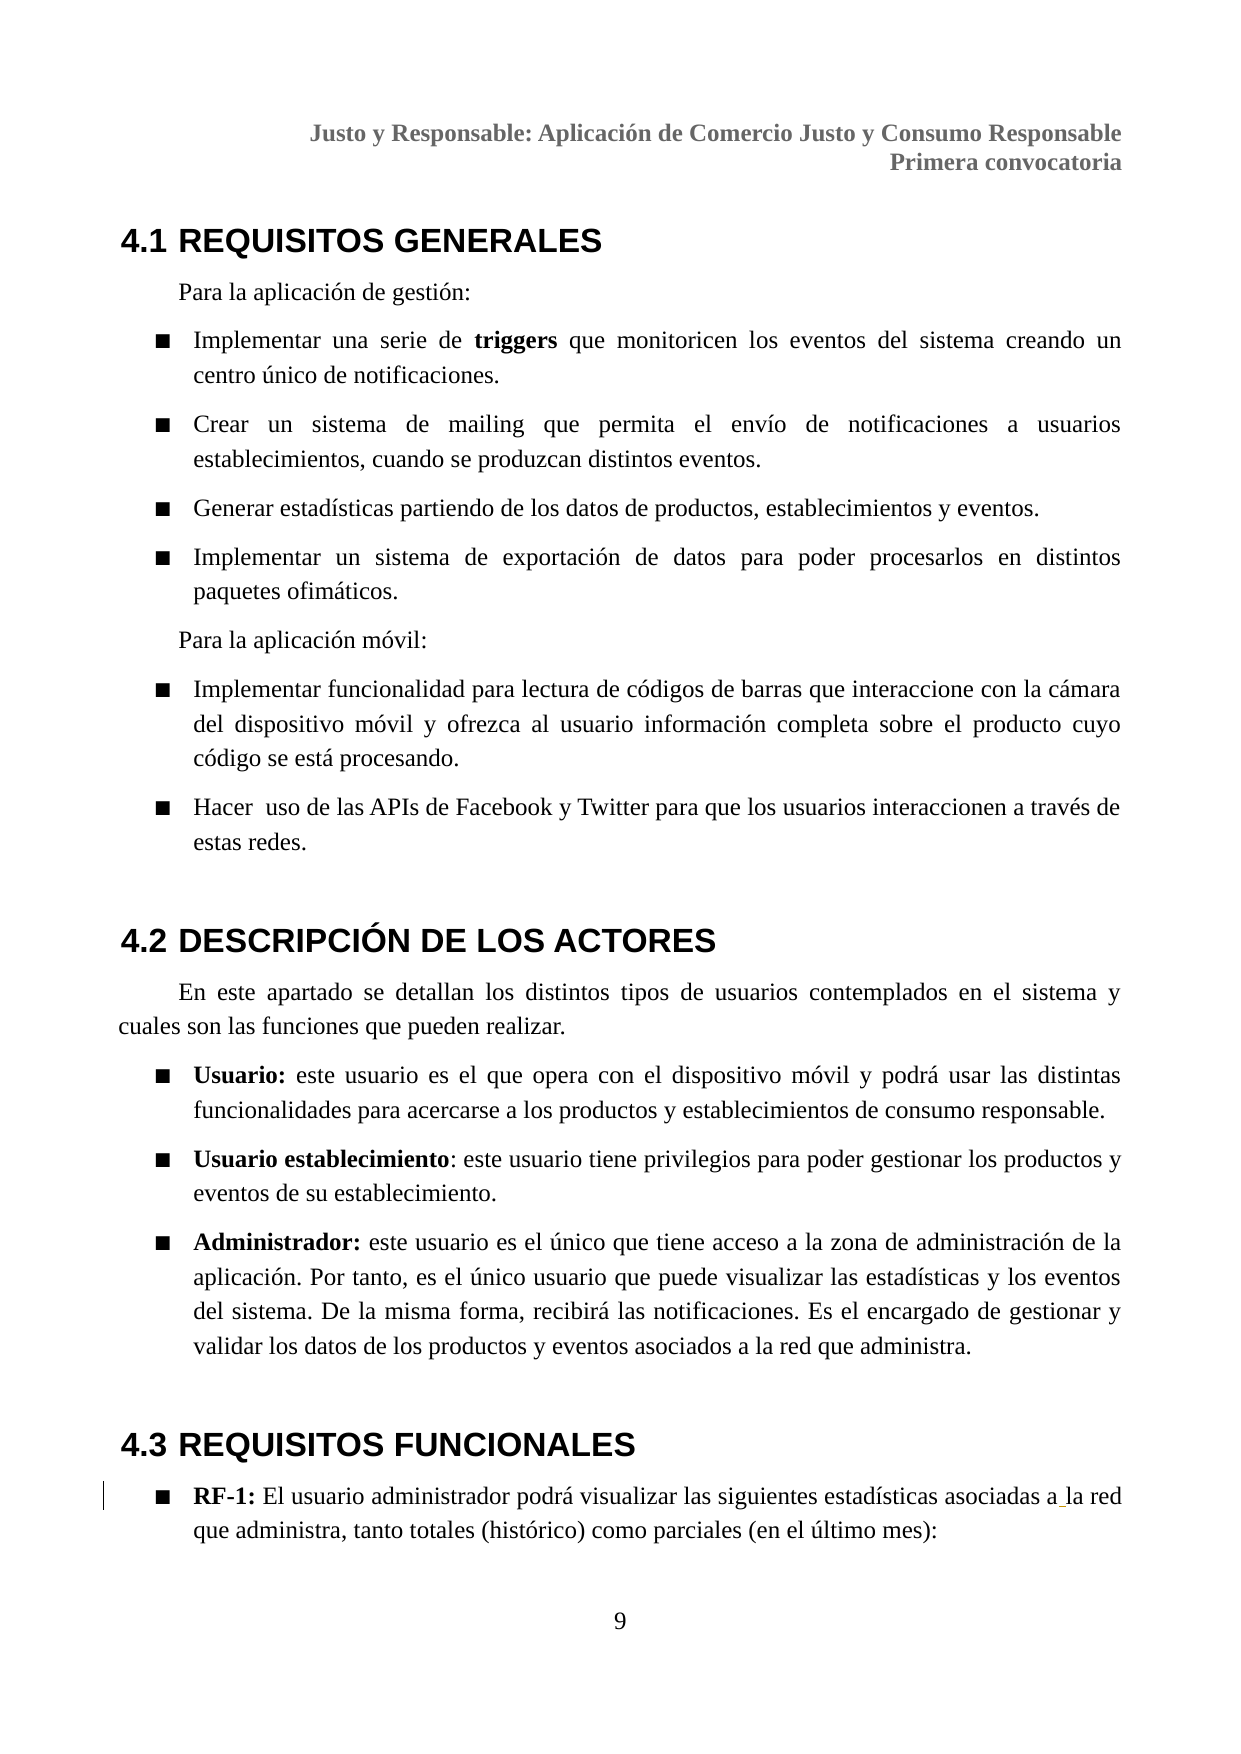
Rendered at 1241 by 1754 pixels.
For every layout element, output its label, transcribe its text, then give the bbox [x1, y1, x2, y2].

list Usuario establecimiento: este usuario tiene privilegios para poder gestionar los productos y eventos de su establecimiento. [156, 1144, 1122, 1207]
list Implementar una serie de triggers que monitoricen los eventos del sistema creando un centro único de notificaciones. [156, 326, 1122, 389]
subtitle REQUISITOS FUNCIONALES [121, 1409, 1122, 1468]
text En este apartado se detallan los distintos tipos de usuarios contemplados en el sistema y cuales son las funciones que pueden realizar. [118, 977, 1122, 1040]
text Para la aplicación de gestión: [118, 277, 1122, 305]
subtitle DESCRIPCIÓN DE LOS ACTORES [121, 905, 1122, 964]
list Hacer uso de las APIs de Facebook y Twitter para que los usuarios interaccionen a través de estas redes. [156, 792, 1122, 856]
text Para la aplicación móvil: [118, 625, 1122, 654]
list Usuario: este usuario es el que opera con el dispositivo móvil y podrá usar las distintas funcionalidades para acercarse a los productos y establecimientos de consumo responsable. [156, 1060, 1122, 1124]
list Administrador: este usuario es el único que tiene acceso a la zona de administración de la aplicación. Por tanto, es el único usuario que puede visualizar las estadísticas y los eventos del sistema. De la misma forma, recibirá las notificaciones. Es el encargado de gestionar y validar los datos de los productos y eventos asociados a la red que administra. [156, 1227, 1122, 1360]
list Implementar un sistema de exportación de datos para poder procesarlos en distintos paquetes ofimáticos. [156, 542, 1122, 605]
subtitle REQUISITOS GENERALES [121, 205, 1122, 264]
list Generar estadísticas partiendo de los datos de productos, establecimientos y eventos. [156, 493, 1122, 521]
list RF-1: El usuario administrador podrá visualizar las siguientes estadísticas asociadas a la red que administra, tanto totales (histórico) como parciales (en el último mes): [156, 1481, 1122, 1544]
list Crear un sistema de mailing que permita el envío de notificaciones a usuarios establecimientos, cuando se produzcan distintos eventos. [156, 409, 1122, 472]
list Implementar funcionalidad para lectura de códigos de barras que interaccione con la cámara del dispositivo móvil y ofrezca al usuario información completa sobre el producto cuyo código se está procesando. [156, 674, 1122, 772]
